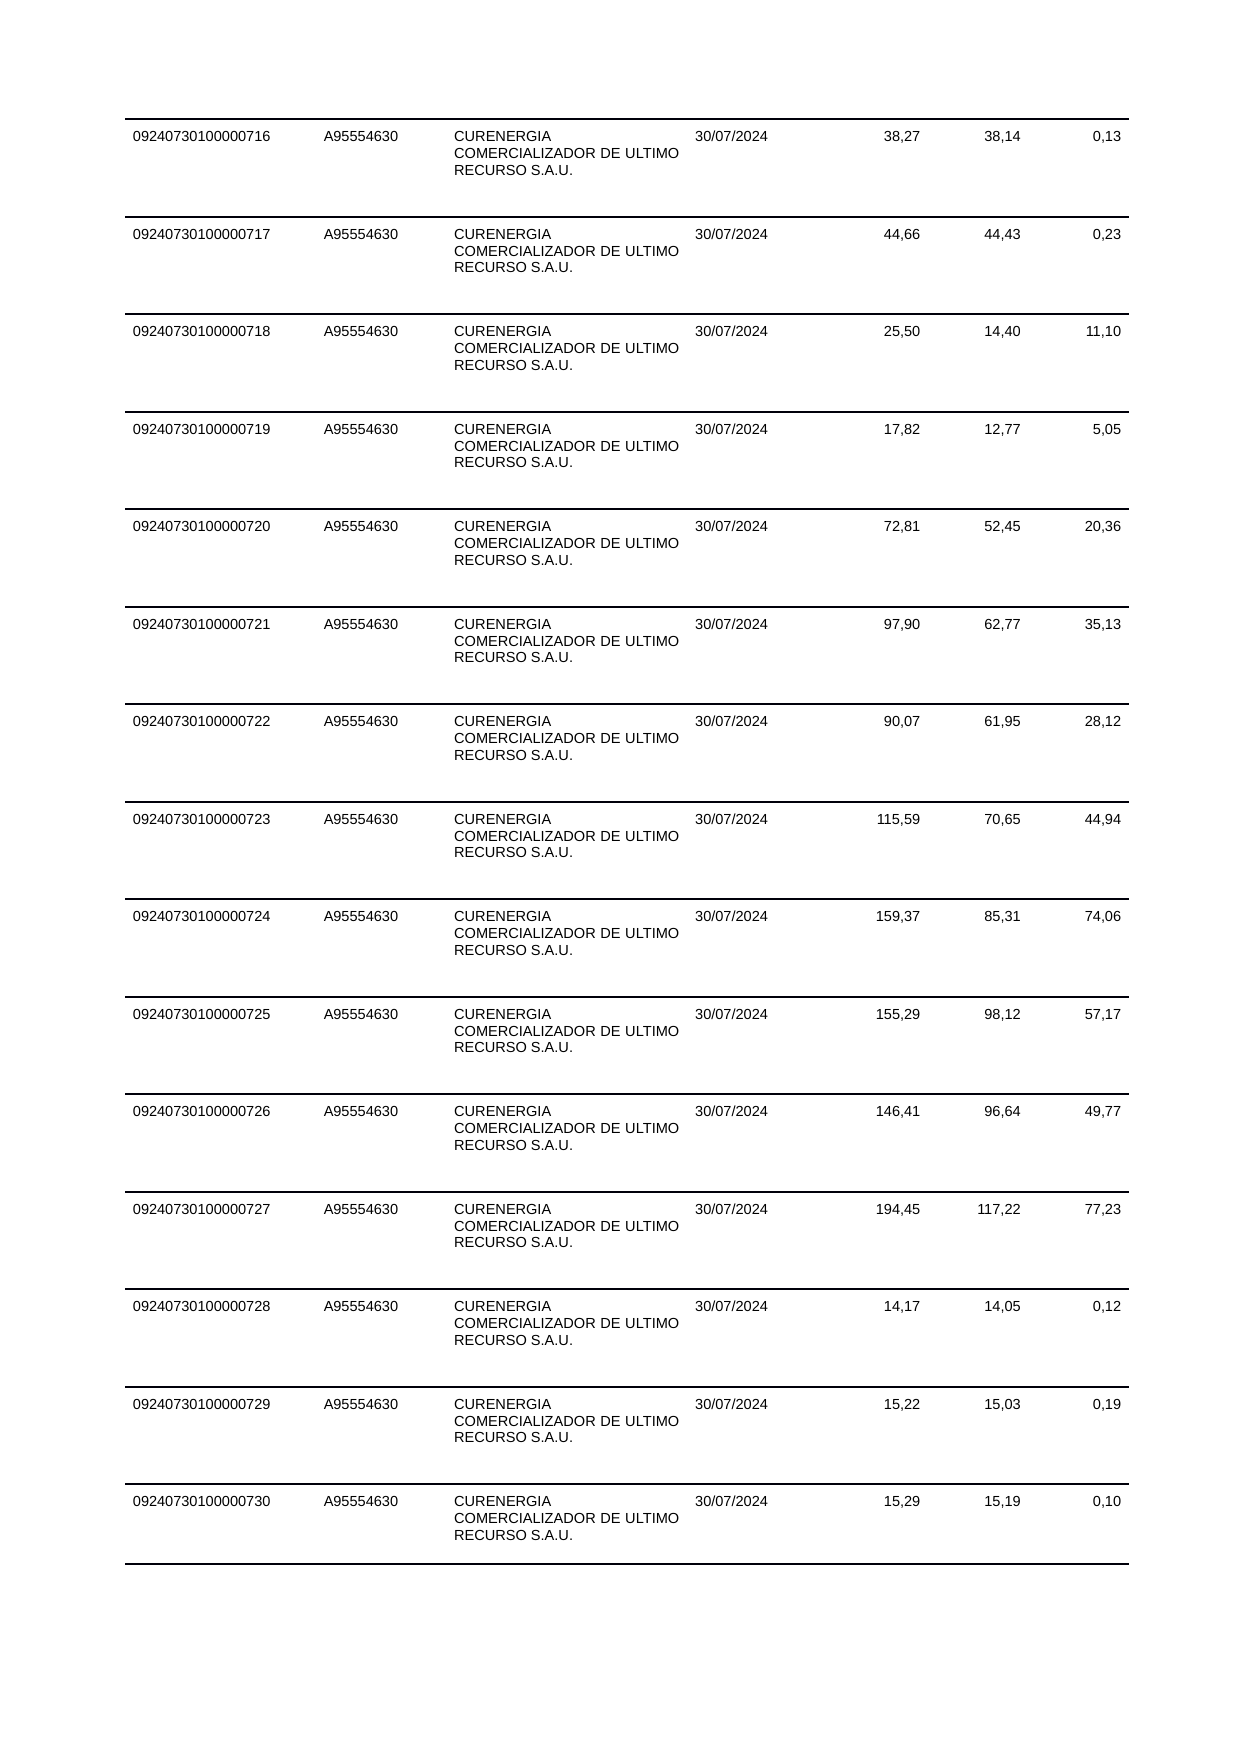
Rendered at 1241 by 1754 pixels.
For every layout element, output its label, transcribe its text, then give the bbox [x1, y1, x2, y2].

table_cell 97,90 [818, 608, 928, 703]
table_cell 30/07/2024 [687, 315, 818, 411]
table_cell CURENERGIA COMERCIALIZADOR DE ULTIMO RECURSO S.A.U. [446, 510, 687, 606]
table_cell 09240730100000730 [125, 1485, 316, 1563]
table_cell 09240730100000716 [125, 120, 316, 216]
table_cell 09240730100000719 [125, 413, 316, 508]
table_cell CURENERGIA COMERCIALIZADOR DE ULTIMO RECURSO S.A.U. [446, 705, 687, 801]
table_cell A95554630 [316, 803, 446, 898]
table_cell 38,14 [928, 120, 1028, 216]
table_cell A95554630 [316, 998, 446, 1093]
table_cell CURENERGIA COMERCIALIZADOR DE ULTIMO RECURSO S.A.U. [446, 1193, 687, 1288]
table_cell CURENERGIA COMERCIALIZADOR DE ULTIMO RECURSO S.A.U. [446, 998, 687, 1093]
table_cell CURENERGIA COMERCIALIZADOR DE ULTIMO RECURSO S.A.U. [446, 1290, 687, 1386]
table_cell 15,03 [928, 1388, 1028, 1483]
table_cell 09240730100000726 [125, 1095, 316, 1191]
table_cell 30/07/2024 [687, 803, 818, 898]
table_cell 17,82 [818, 413, 928, 508]
table_cell A95554630 [316, 900, 446, 996]
table_cell A95554630 [316, 413, 446, 508]
table_cell A95554630 [316, 705, 446, 801]
table_cell 0,19 [1028, 1388, 1129, 1483]
table_cell 14,17 [818, 1290, 928, 1386]
table_cell 28,12 [1028, 705, 1129, 801]
table_cell CURENERGIA COMERCIALIZADOR DE ULTIMO RECURSO S.A.U. [446, 218, 687, 313]
table_cell 44,66 [818, 218, 928, 313]
table_cell 44,43 [928, 218, 1028, 313]
table_cell 0,13 [1028, 120, 1129, 216]
table_cell A95554630 [316, 1290, 446, 1386]
table_cell 30/07/2024 [687, 1388, 818, 1483]
table_cell 90,07 [818, 705, 928, 801]
table_cell 30/07/2024 [687, 1485, 818, 1563]
table_cell 09240730100000722 [125, 705, 316, 801]
table_cell 30/07/2024 [687, 510, 818, 606]
table_cell A95554630 [316, 510, 446, 606]
table_cell 30/07/2024 [687, 705, 818, 801]
table_cell CURENERGIA COMERCIALIZADOR DE ULTIMO RECURSO S.A.U. [446, 1388, 687, 1483]
table_cell CURENERGIA COMERCIALIZADOR DE ULTIMO RECURSO S.A.U. [446, 413, 687, 508]
table_cell CURENERGIA COMERCIALIZADOR DE ULTIMO RECURSO S.A.U. [446, 803, 687, 898]
table_cell 49,77 [1028, 1095, 1129, 1191]
table_cell CURENERGIA COMERCIALIZADOR DE ULTIMO RECURSO S.A.U. [446, 1485, 687, 1563]
table_cell 30/07/2024 [687, 120, 818, 216]
table_cell 72,81 [818, 510, 928, 606]
table_cell 30/07/2024 [687, 1193, 818, 1288]
table_cell 25,50 [818, 315, 928, 411]
table_cell 146,41 [818, 1095, 928, 1191]
table_cell 09240730100000724 [125, 900, 316, 996]
table_cell A95554630 [316, 1485, 446, 1563]
table_cell 30/07/2024 [687, 1095, 818, 1191]
table_cell 30/07/2024 [687, 998, 818, 1093]
table_cell 15,19 [928, 1485, 1028, 1563]
table_cell A95554630 [316, 608, 446, 703]
table_cell 30/07/2024 [687, 900, 818, 996]
table_cell 09240730100000728 [125, 1290, 316, 1386]
table_cell 30/07/2024 [687, 413, 818, 508]
table_cell 30/07/2024 [687, 218, 818, 313]
table_cell 62,77 [928, 608, 1028, 703]
table_cell 115,59 [818, 803, 928, 898]
table_cell 52,45 [928, 510, 1028, 606]
table_cell 117,22 [928, 1193, 1028, 1288]
table_cell 38,27 [818, 120, 928, 216]
table_cell 194,45 [818, 1193, 928, 1288]
table_cell 5,05 [1028, 413, 1129, 508]
table_cell 44,94 [1028, 803, 1129, 898]
table_cell A95554630 [316, 1193, 446, 1288]
table_cell A95554630 [316, 218, 446, 313]
table_cell 96,64 [928, 1095, 1028, 1191]
table_cell CURENERGIA COMERCIALIZADOR DE ULTIMO RECURSO S.A.U. [446, 315, 687, 411]
table_cell A95554630 [316, 1095, 446, 1191]
table_cell 35,13 [1028, 608, 1129, 703]
table_cell 159,37 [818, 900, 928, 996]
table_cell 09240730100000725 [125, 998, 316, 1093]
table_cell 09240730100000717 [125, 218, 316, 313]
table_cell A95554630 [316, 315, 446, 411]
table_cell 12,77 [928, 413, 1028, 508]
table_cell CURENERGIA COMERCIALIZADOR DE ULTIMO RECURSO S.A.U. [446, 900, 687, 996]
table_cell 57,17 [1028, 998, 1129, 1093]
table_cell 85,31 [928, 900, 1028, 996]
table_cell 30/07/2024 [687, 1290, 818, 1386]
table_cell 155,29 [818, 998, 928, 1093]
table_cell 98,12 [928, 998, 1028, 1093]
table_cell 09240730100000727 [125, 1193, 316, 1288]
table_cell CURENERGIA COMERCIALIZADOR DE ULTIMO RECURSO S.A.U. [446, 1095, 687, 1191]
table_cell A95554630 [316, 120, 446, 216]
table_cell 11,10 [1028, 315, 1129, 411]
table_cell 09240730100000720 [125, 510, 316, 606]
table_cell 14,40 [928, 315, 1028, 411]
table_cell 09240730100000729 [125, 1388, 316, 1483]
table_cell 09240730100000718 [125, 315, 316, 411]
table_cell 70,65 [928, 803, 1028, 898]
table_cell 74,06 [1028, 900, 1129, 996]
table_cell 14,05 [928, 1290, 1028, 1386]
table_cell 0,23 [1028, 218, 1129, 313]
table_cell CURENERGIA COMERCIALIZADOR DE ULTIMO RECURSO S.A.U. [446, 608, 687, 703]
table_cell 77,23 [1028, 1193, 1129, 1288]
table_cell 09240730100000723 [125, 803, 316, 898]
table_cell 09240730100000721 [125, 608, 316, 703]
table_cell 20,36 [1028, 510, 1129, 606]
table_cell 0,12 [1028, 1290, 1129, 1386]
table_cell 61,95 [928, 705, 1028, 801]
table_cell A95554630 [316, 1388, 446, 1483]
table_cell 0,10 [1028, 1485, 1129, 1563]
table_cell CURENERGIA COMERCIALIZADOR DE ULTIMO RECURSO S.A.U. [446, 120, 687, 216]
table_cell 30/07/2024 [687, 608, 818, 703]
table_cell 15,29 [818, 1485, 928, 1563]
table_cell 15,22 [818, 1388, 928, 1483]
